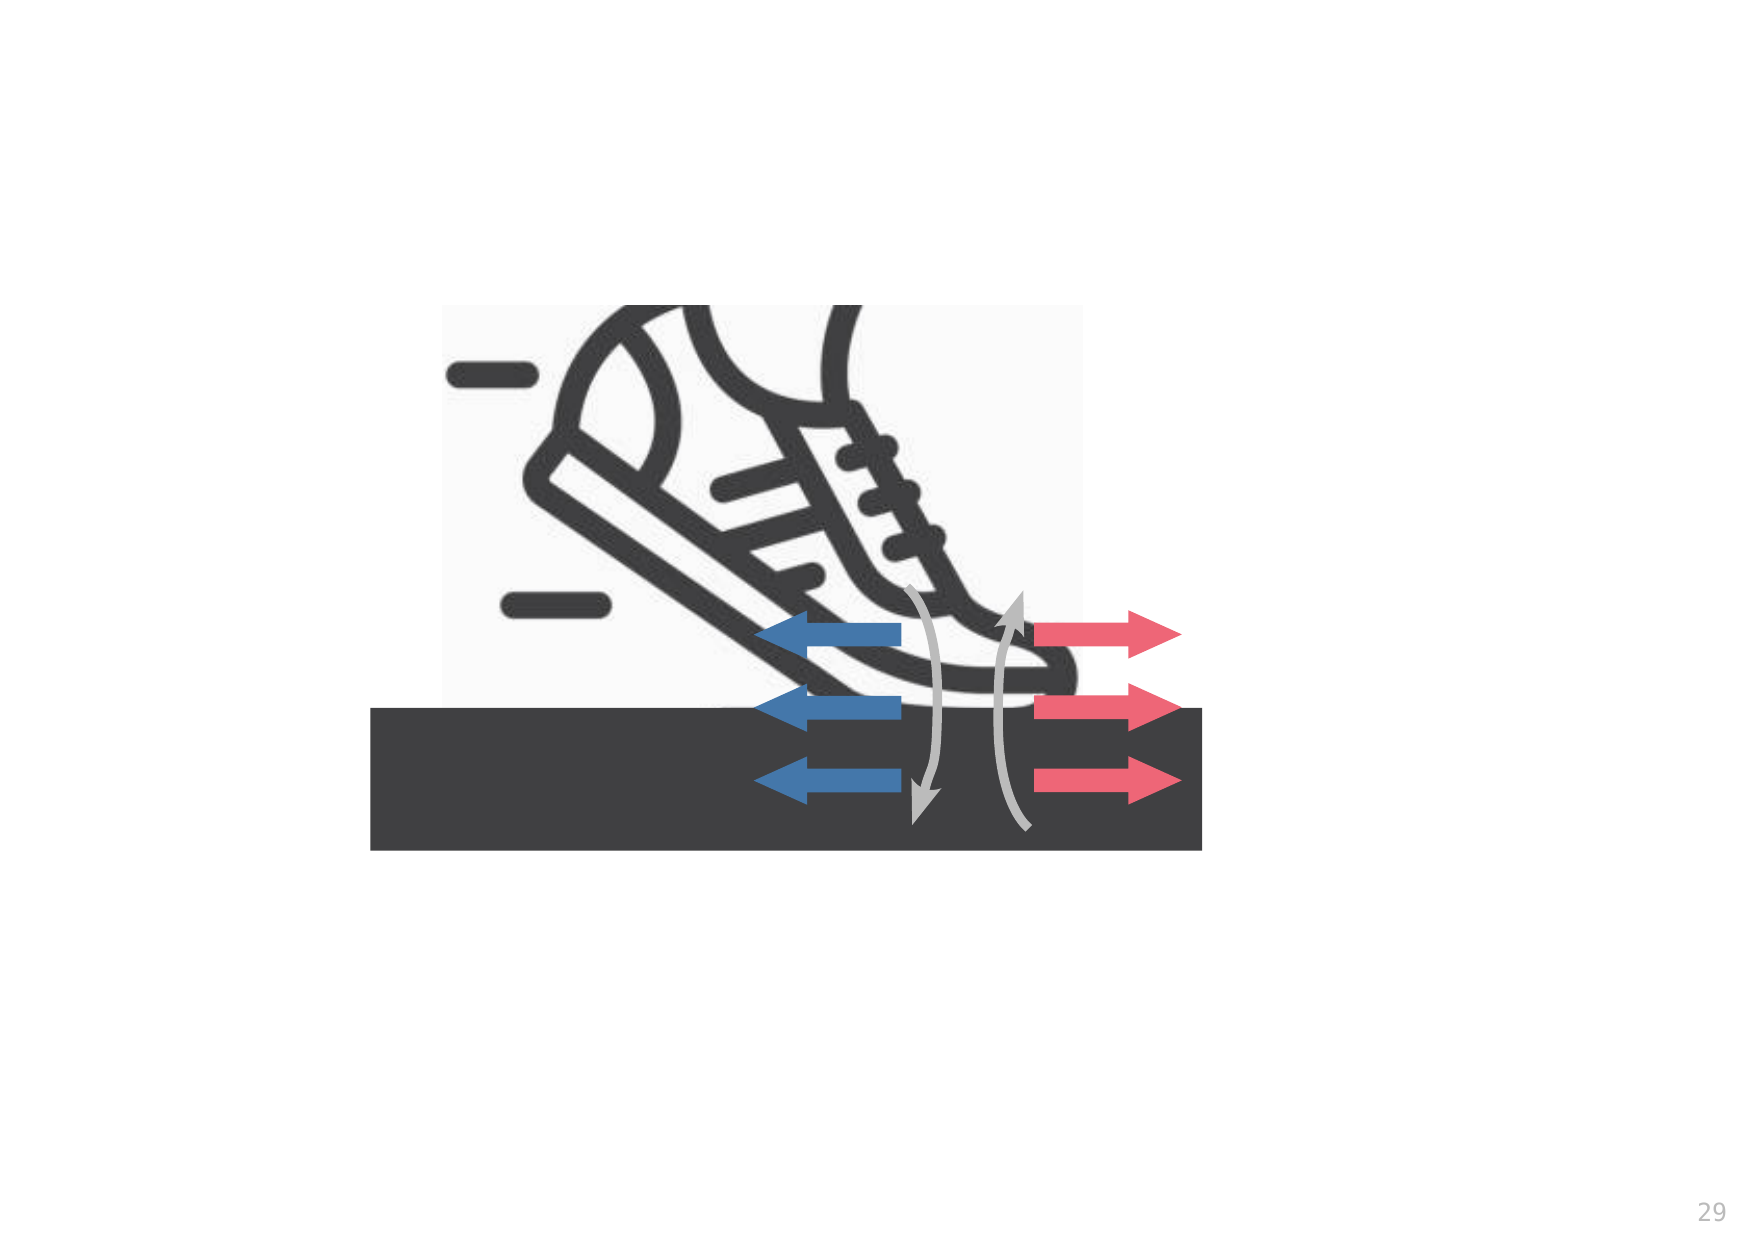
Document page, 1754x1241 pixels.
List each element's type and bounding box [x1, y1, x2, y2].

text_box [370, 683, 1203, 851]
text_box [753, 610, 902, 659]
picture [442, 305, 1083, 707]
text_box [1034, 610, 1182, 659]
